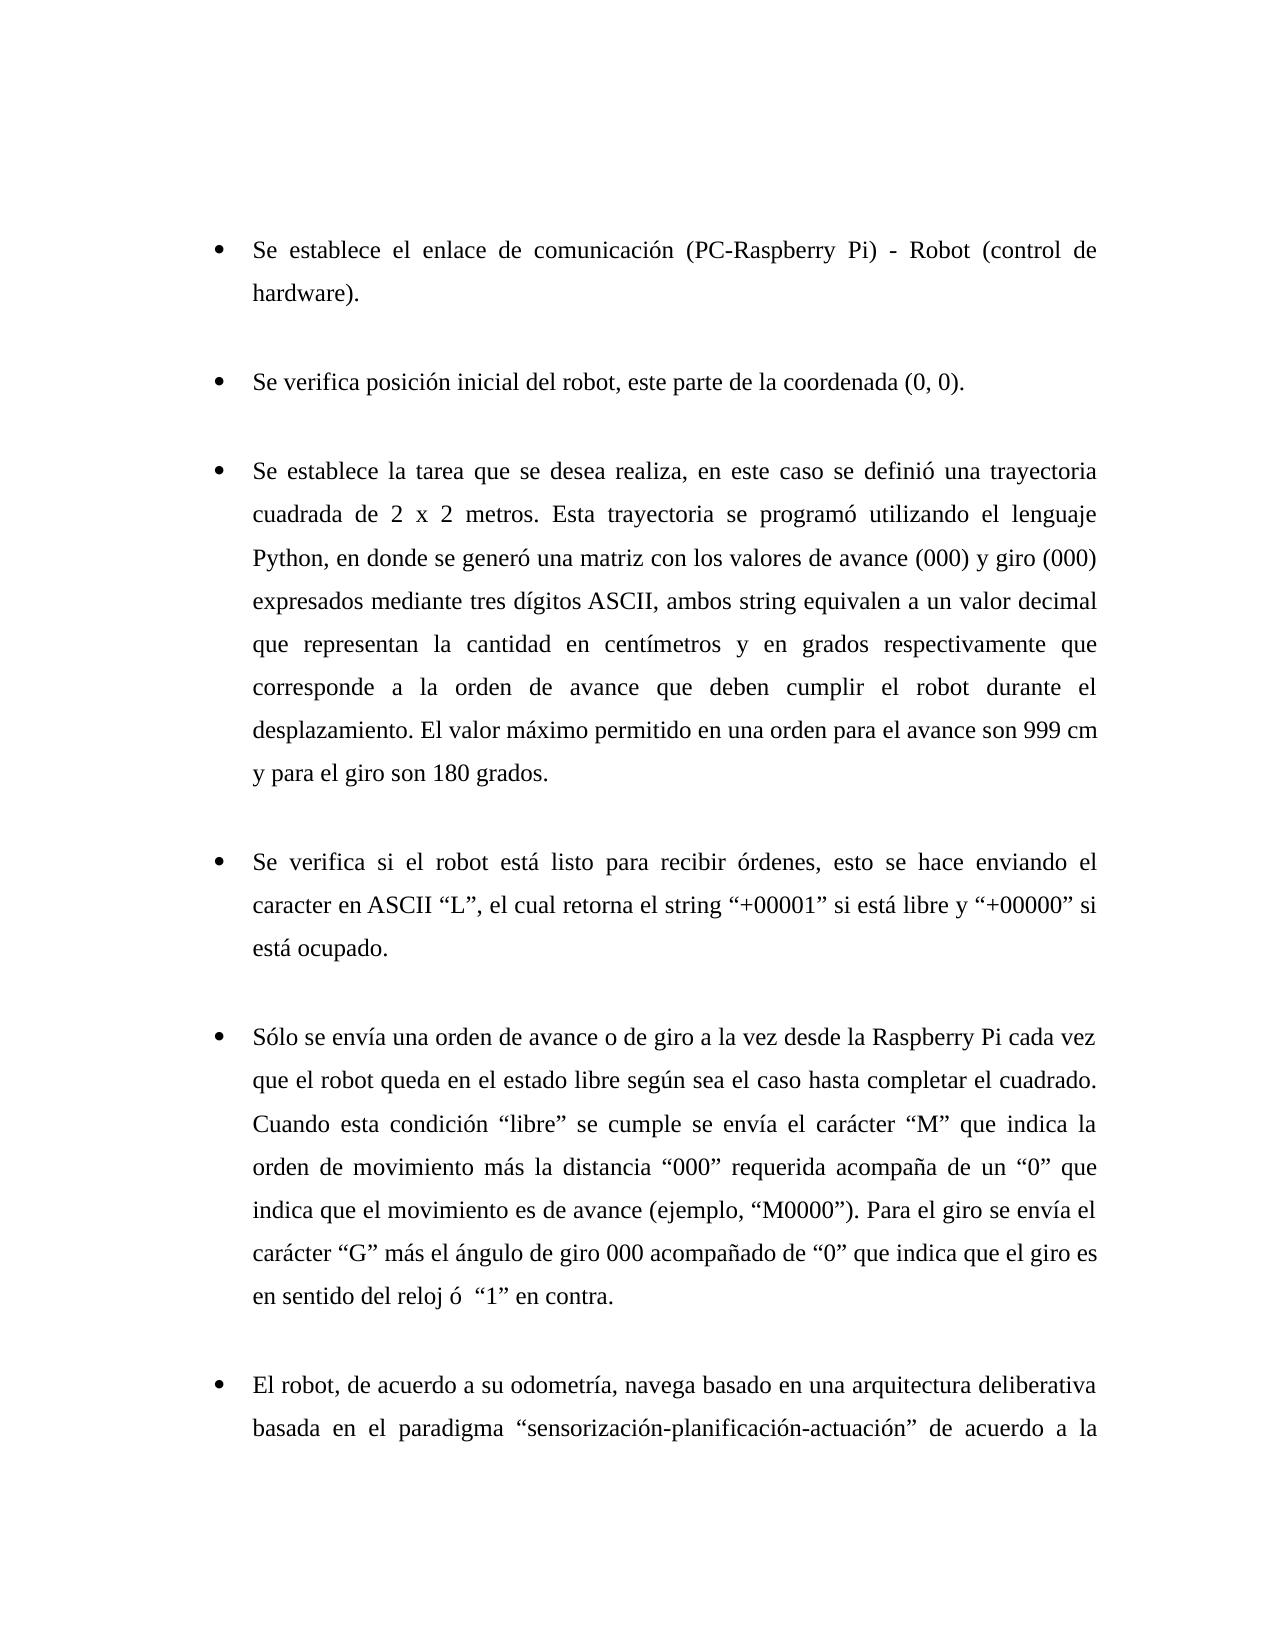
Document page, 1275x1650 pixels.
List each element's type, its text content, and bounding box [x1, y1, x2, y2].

list Se verifica si el robot está listo para recibir órdenes, esto se hace enviando el caracter en ASCII “L”, el cual retorna el string “+00001” si está libre y “+00000” si está ocupado. [215, 847, 1098, 962]
list El robot, de acuerdo a su odometría, navega basado en una arquitectura deliberativa basada en el paradigma “sensorización-planificación-actuación” de acuerdo a la [215, 1370, 1098, 1442]
list Se establece la tarea que se desea realiza, en este caso se definió una trayectoria cuadrada de 2 x 2 metros. Esta trayectoria se programó utilizando el lenguaje Python, en donde se generó una matriz con los valores de avance (000) y giro (000) expresados mediante tres dígitos ASCII, ambos string equivalen a un valor decimal que representan la cantidad en centímetros y en grados respectivamente que corresponde a la orden de avance que deben cumplir el robot durante el desplazamiento. El valor máximo permitido en una orden para el avance son 999 cm y para el giro son 180 grados. [215, 456, 1098, 787]
list Se establece el enlace de comunicación (PC-Raspberry Pi) - Robot (control de hardware). [215, 235, 1098, 307]
list Se verifica posición inicial del robot, este parte de la coordenada (0, 0). [215, 367, 1098, 396]
list Sólo se envía una orden de avance o de giro a la vez desde la Raspberry Pi cada vez que el robot queda en el estado libre según sea el caso hasta completar el cuadrado. Cuando esta condición “libre” se cumple se envía el carácter “M” que indica la orden de movimiento más la distancia “000” requerida acompaña de un “0” que indica que el movimiento es de avance (ejemplo, “M0000”). Para el giro se envía el carácter “G” más el ángulo de giro 000 acompañado de “0” que indica que el giro es en sentido del reloj ó “1” en contra. [215, 1022, 1098, 1310]
